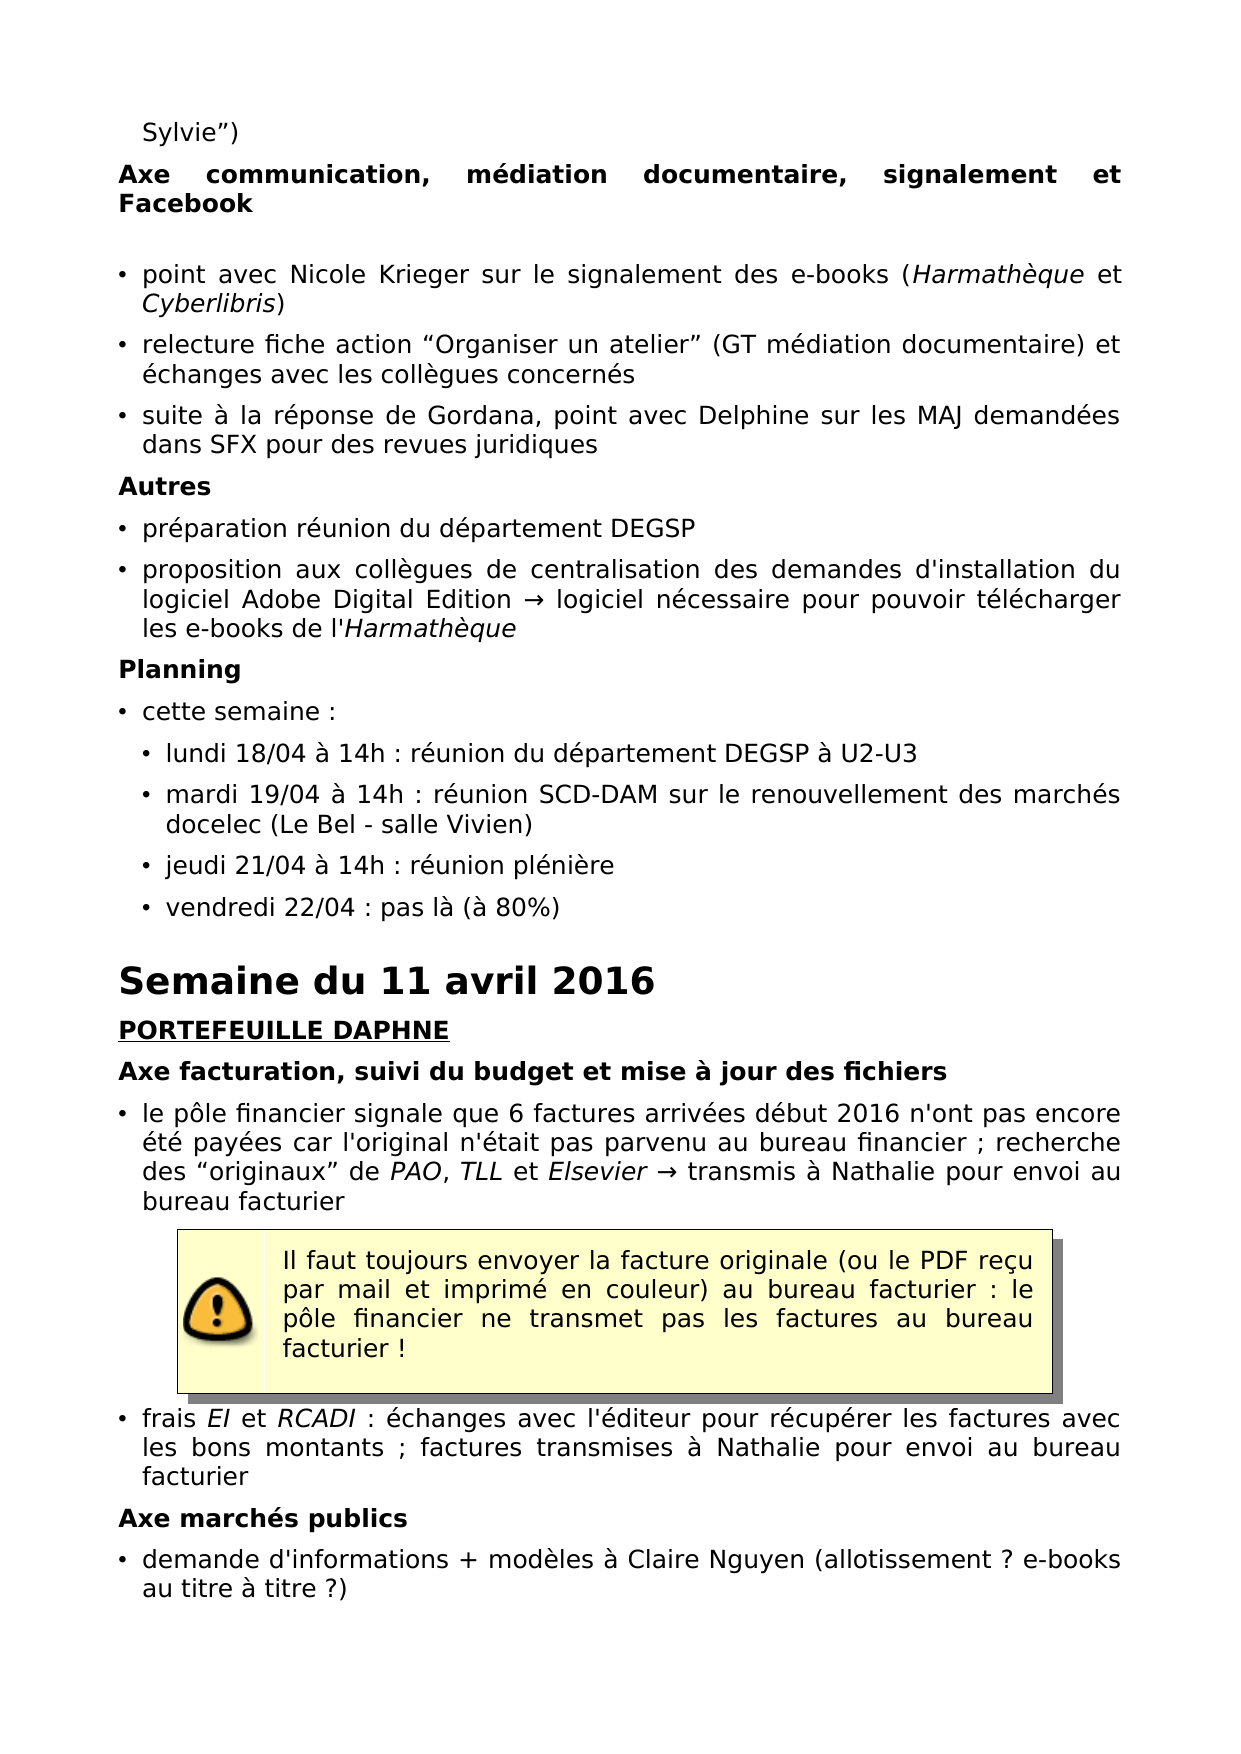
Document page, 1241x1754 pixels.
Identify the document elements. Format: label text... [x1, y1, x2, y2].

text Axe marchés publics [118, 1504, 1122, 1533]
list mardi 19/04 à 14h : réunion SCD-DAM sur le renouvellement des marchés docelec (Le Bel - salle Vivien) [142, 781, 1122, 839]
table_header [178, 1230, 264, 1393]
list frais EI et RCADI : échanges avec l'éditeur pour récupérer les factures avec les bons montants ; factures transmises à Nathalie pour envoi au bureau facturier [118, 1404, 1122, 1491]
list lundi 18/04 à 14h : réunion du département DEGSP à U2-U3 [142, 739, 1122, 768]
text Axe communication, médiation documentaire, signalement et Facebook [118, 160, 1122, 247]
list vendredi 22/04 : pas là (à 80%) [142, 893, 1122, 922]
list jeudi 21/04 à 14h : réunion plénière [142, 851, 1122, 881]
list point avec Nicole Krieger sur le signalement des e-books (Harmathèque et Cyberlibris) [118, 260, 1122, 318]
text Autres [118, 472, 1122, 501]
text Axe facturation, suivi du budget et mise à jour des fichiers [118, 1058, 1122, 1087]
list proposition aux collègues de centralisation des demandes d'installation du logiciel Adobe Digital Edition → logiciel nécessaire pour pouvoir télécharger les e-books de l'Harmathèque [118, 556, 1122, 643]
list demande d'informations + modèles à Claire Nguyen (allotissement ? e-books au titre à titre ?) [118, 1546, 1122, 1604]
picture [183, 1273, 259, 1349]
list Sylvie”) [118, 118, 1122, 147]
list suite à la réponse de Gordana, point avec Delphine sur les MAJ demandées dans SFX pour des revues juridiques [118, 401, 1122, 460]
text Planning [118, 656, 1122, 685]
list le pôle financier signale que 6 factures arrivées début 2016 n'ont pas encore été payées car l'original n'était pas parvenu au bureau financier ; recherche des “originaux” de PAO, TLL et Elsevier → transmis à Nathalie pour envoi au bureau facturier [118, 1099, 1122, 1216]
list relecture fiche action “Organiser un atelier” (GT médiation documentaire) et échanges avec les collègues concernés [118, 331, 1122, 389]
list cette semaine : [118, 697, 1122, 726]
text PORTEFEUILLE DAPHNE [118, 1016, 1122, 1045]
subtitle Semaine du 11 avril 2016 [118, 960, 1122, 1003]
table_header Il faut toujours envoyer la facture originale (ou le PDF reçu par mail et imprimé en couleur) au bureau facturier : le pôle financier ne transmet pas les factures au bureau facturier ! [265, 1230, 1052, 1393]
list préparation réunion du département DEGSP [118, 514, 1122, 543]
